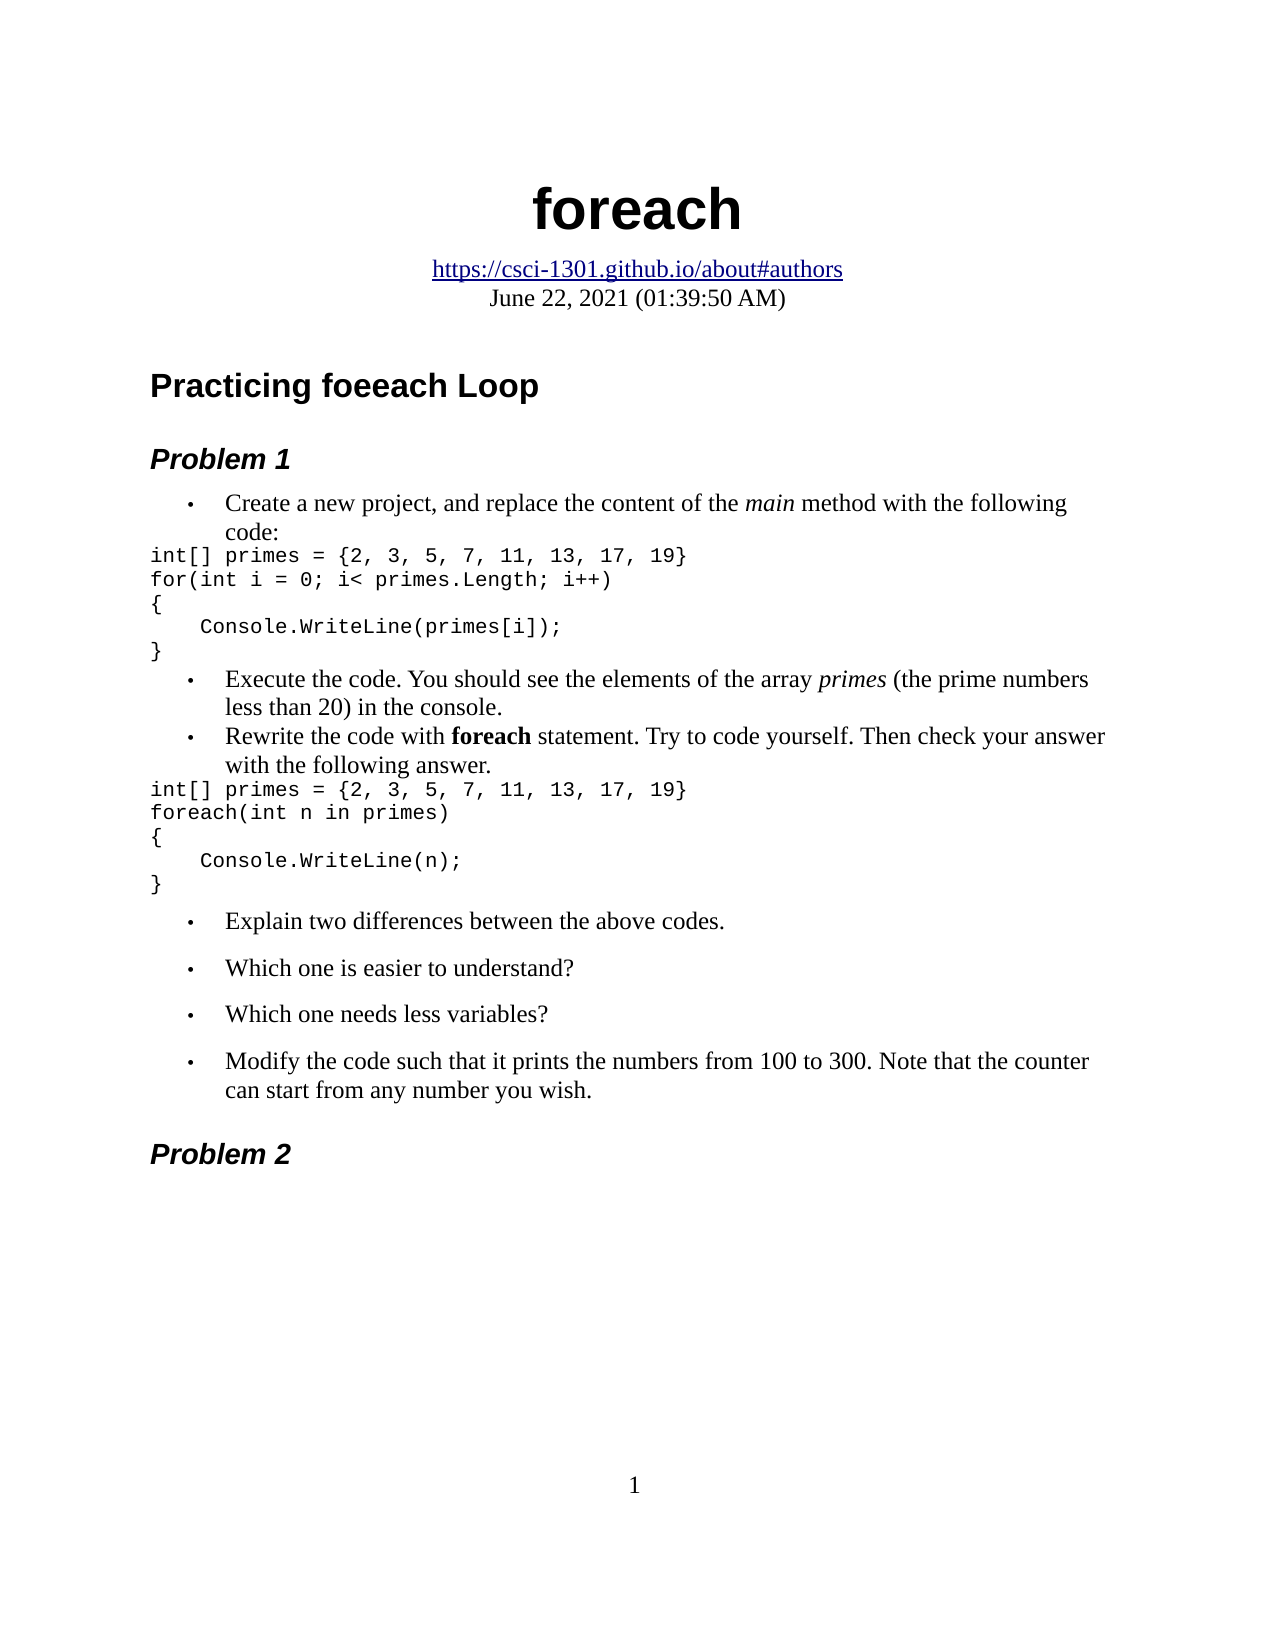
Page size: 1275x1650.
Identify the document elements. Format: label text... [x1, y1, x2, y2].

title foreach [150, 175, 1125, 242]
list Create a new project, and replace the content of the main method with the following code: [187, 488, 1125, 546]
text int[] primes = {2, 3, 5, 7, 11, 13, 17, 19} [150, 779, 1125, 802]
text } [150, 640, 1125, 664]
list Rewrite the code with foreach statement. Try to code yourself. Then check your answer with the following answer. [187, 721, 1125, 779]
text for(int i = 0; i< primes.Length; i++) [150, 569, 1125, 593]
subtitle Practicing foeeach Loop [150, 366, 1125, 404]
text } [150, 873, 1125, 897]
text { [150, 593, 1125, 616]
text Console.WriteLine(primes[i]); [150, 616, 1125, 640]
text { [150, 826, 1125, 850]
text June 22, 2021 (01:39:50 AM) [150, 283, 1125, 312]
text int[] primes = {2, 3, 5, 7, 11, 13, 17, 19} [150, 546, 1125, 569]
list Which one needs less variables? [187, 999, 1125, 1028]
list Modify the code such that it prints the numbers from 100 to 300. Note that the counter can start from any number you wish. [187, 1046, 1125, 1103]
subtitle Problem 2 [150, 1137, 1125, 1171]
text Console.WriteLine(n); [150, 850, 1125, 873]
text https://csci-1301.github.io/about#authors [150, 254, 1125, 283]
list Execute the code. You should see the elements of the array primes (the prime numbers less than 20) in the console. [187, 664, 1125, 721]
list Which one is easier to understand? [187, 953, 1125, 981]
list Explain two differences between the above codes. [187, 906, 1125, 935]
text foreach(int n in primes) [150, 802, 1125, 826]
subtitle Problem 1 [150, 442, 1125, 476]
